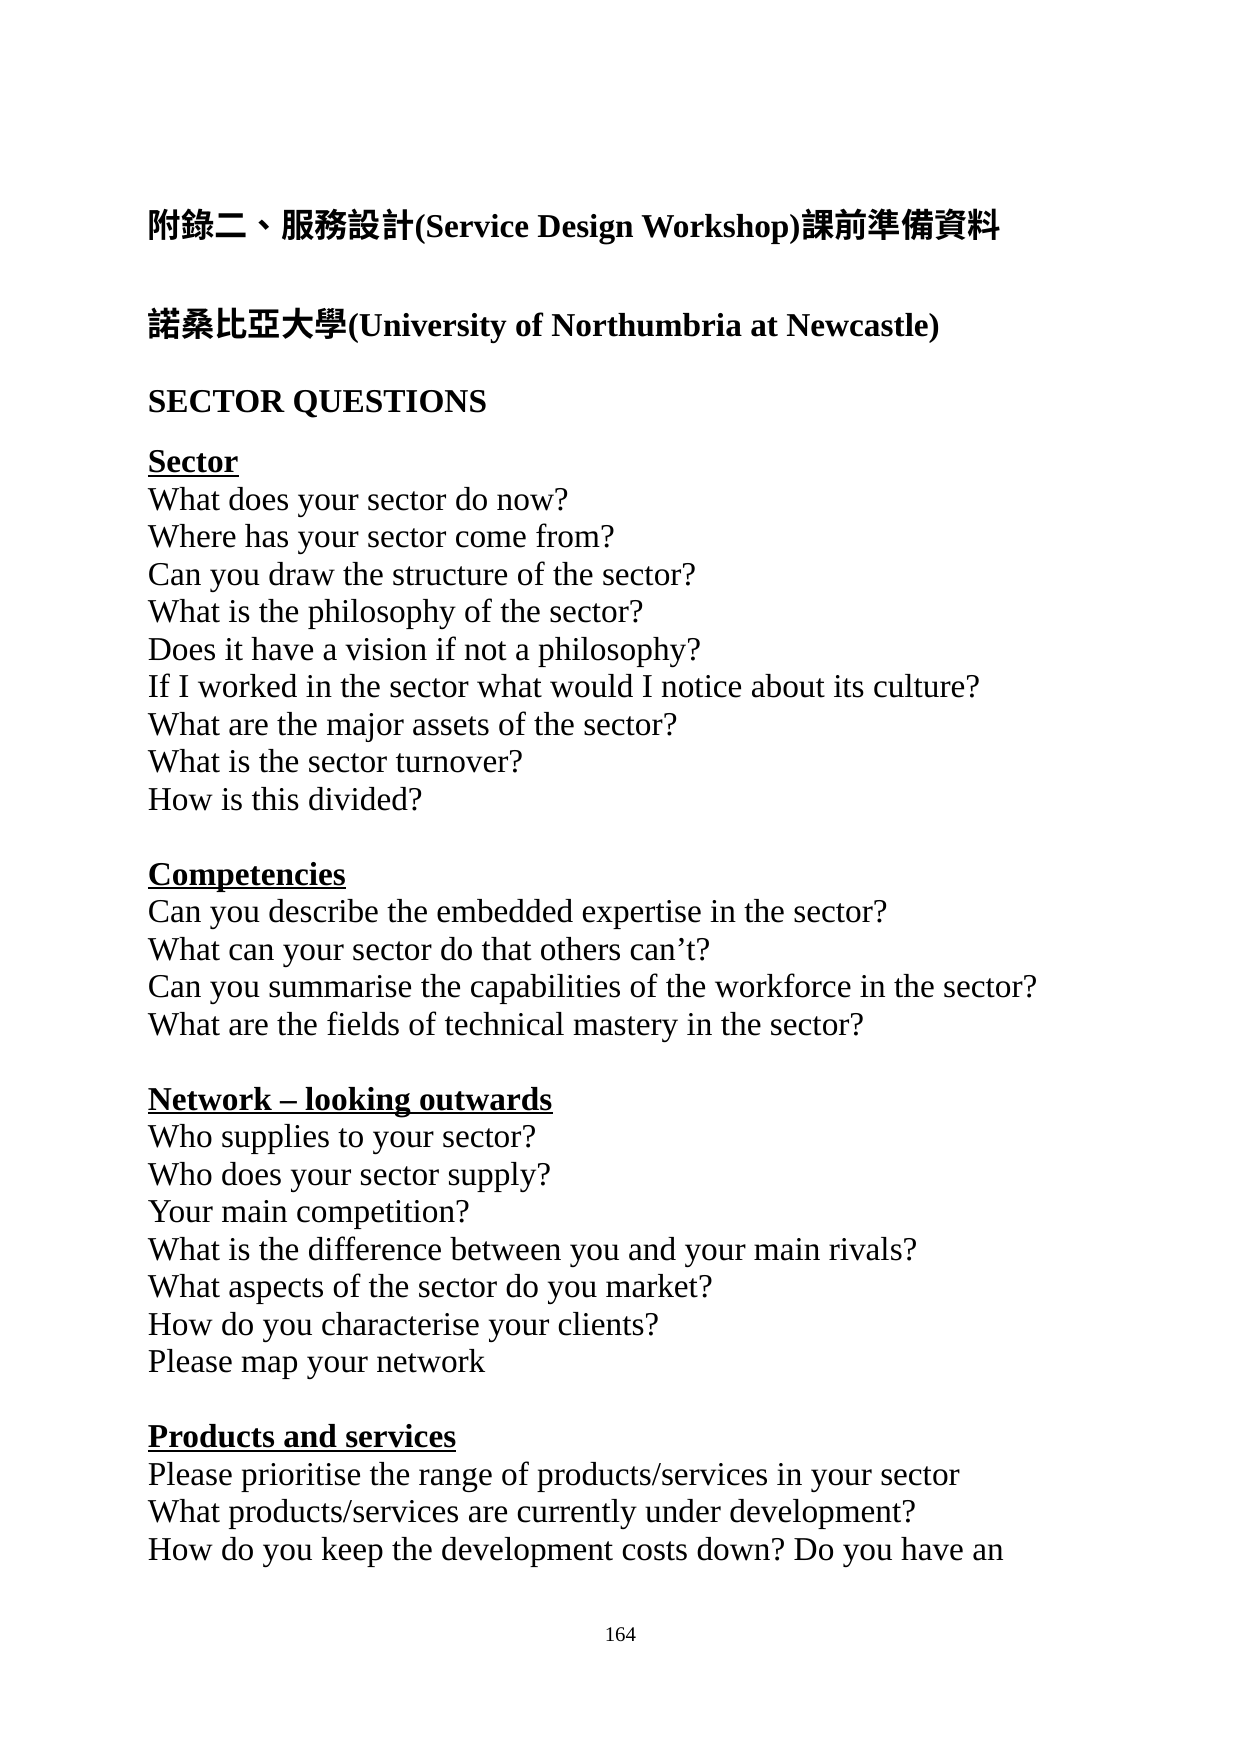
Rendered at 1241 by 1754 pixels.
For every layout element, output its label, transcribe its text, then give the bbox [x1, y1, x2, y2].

text 諾桑比亞大學(University of Northumbria at Newcastle) [148, 284, 1092, 359]
text Who supplies to your sector? [148, 1118, 1092, 1155]
text What can your sector do that others can’t? [148, 930, 1092, 968]
text How do you keep the development costs down? Do you have an [148, 1530, 1092, 1568]
text Can you describe the embedded expertise in the sector? [148, 893, 1092, 930]
text How is this divided? [148, 780, 1092, 818]
text What is the difference between you and your main rivals? [148, 1230, 1092, 1268]
text Does it have a vision if not a philosophy? [148, 630, 1092, 668]
text Please prioritise the range of products/services in your sector [148, 1455, 1092, 1493]
text What aspects of the sector do you market? [148, 1268, 1092, 1305]
text Who does your sector supply? [148, 1155, 1092, 1193]
text Can you draw the structure of the sector? [148, 555, 1092, 593]
text Can you summarise the capabilities of the workforce in the sector? [148, 968, 1092, 1005]
text Where has your sector come from? [148, 518, 1092, 555]
text What are the fields of technical mastery in the sector? [148, 1005, 1092, 1043]
subtitle 附錄二、服務設計(Service Design Workshop)課前準備資料 [148, 185, 1092, 260]
text If I worked in the sector what would I notice about its culture? [148, 668, 1092, 705]
text Network – looking outwards [148, 1080, 1092, 1118]
text What does your sector do now? [148, 480, 1092, 518]
text Competencies [148, 855, 1092, 893]
text Products and services [148, 1418, 1092, 1455]
text Please map your network [148, 1343, 1092, 1380]
text What is the sector turnover? [148, 743, 1092, 780]
text Your main competition? [148, 1193, 1092, 1230]
text SECTOR QUESTIONS [148, 382, 1092, 420]
text What products/services are currently under development? [148, 1493, 1092, 1530]
text Sector [148, 443, 1092, 480]
text What is the philosophy of the sector? [148, 593, 1092, 630]
text How do you characterise your clients? [148, 1305, 1092, 1343]
text What are the major assets of the sector? [148, 705, 1092, 743]
